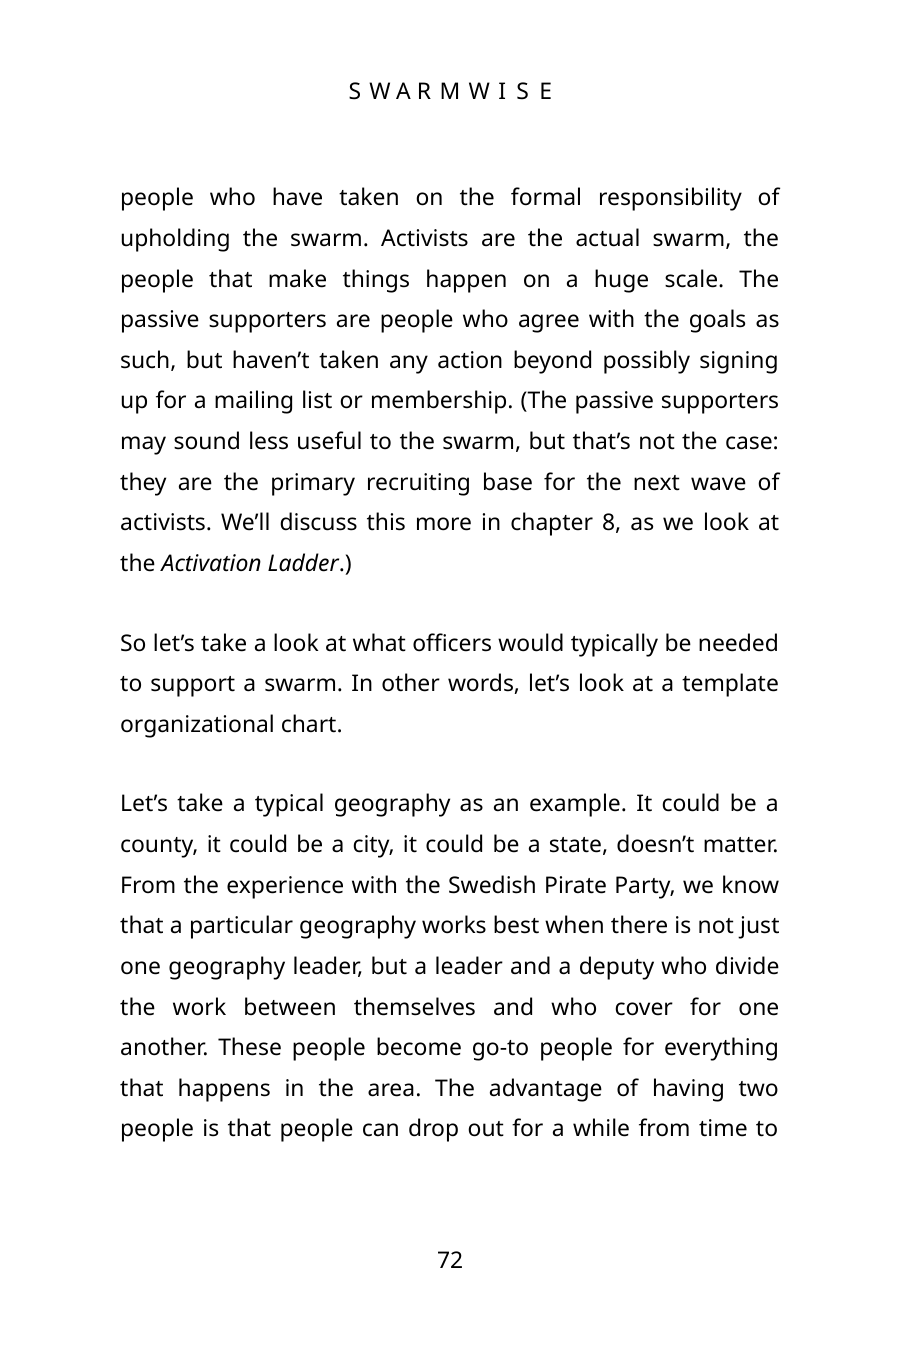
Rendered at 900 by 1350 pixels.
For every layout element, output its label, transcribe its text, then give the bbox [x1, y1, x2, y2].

text Let’s take a typical geography as an example. It could be a county, it could be a city, it could be a state, doesn’t matter. From the experience with the Swedish Pirate Party, we know that a particular geography works best when there is not just one geography leader, but a leader and a deputy who divide the work between themselves and who cover for one another. These people become go-to people for everything that happens in the area. The advantage of having two people is that people can drop out for a while from time to [120, 787, 780, 1143]
text So let’s take a look at what officers would typically be needed to support a swarm. In other words, let’s look at a template organizational chart. [120, 626, 780, 739]
text people who have taken on the formal responsibility of upholding the swarm. Activists are the actual swarm, the people that make things happen on a huge scale. The passive supporters are people who agree with the goals as such, but haven’t taken any action beyond possibly signing up for a mailing list or membership. (The passive supporters may sound less useful to the swarm, but that’s not the case: they are the primary recruiting base for the next wave of activists. We’ll discuss this more in chapter 8, as we look at the Activation Ladder.) [120, 181, 780, 578]
